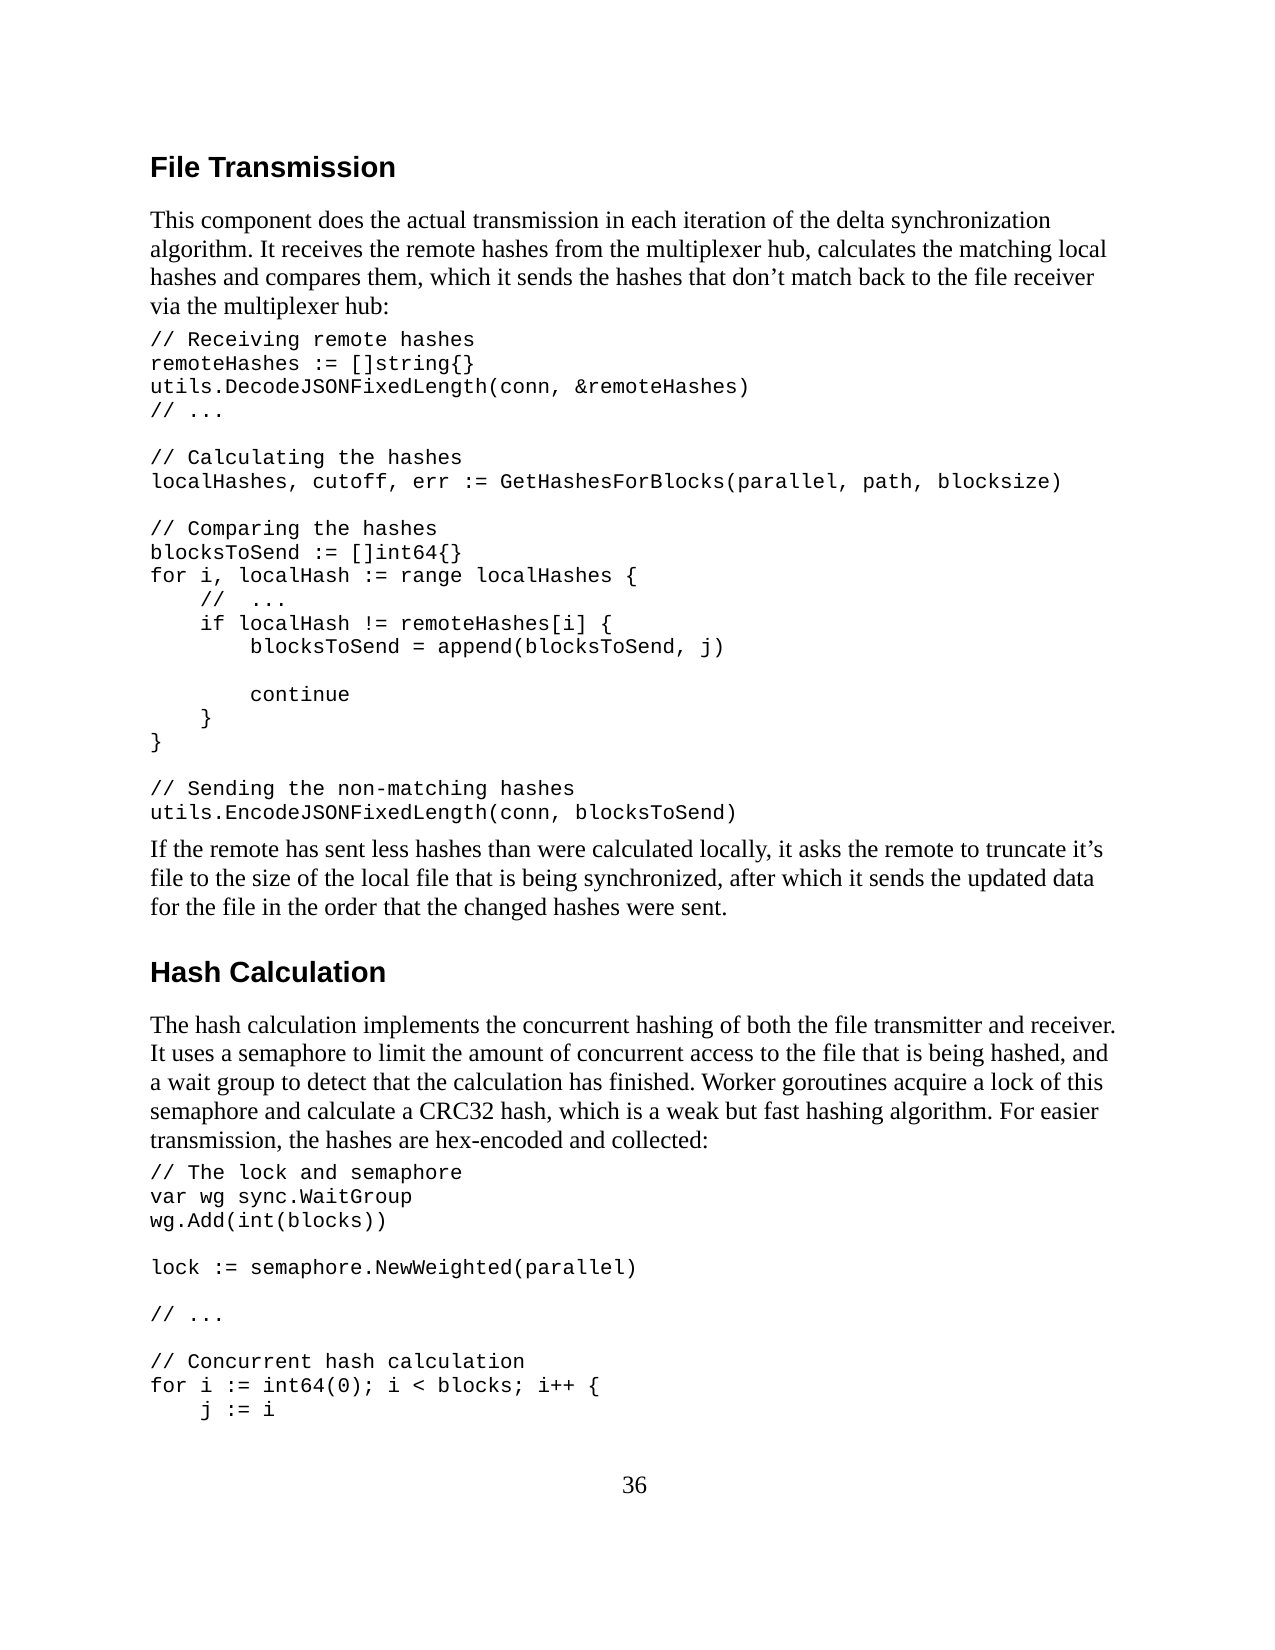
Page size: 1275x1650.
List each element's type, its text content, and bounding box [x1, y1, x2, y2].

text lock := semaphore.NewWeighted(parallel) [150, 1257, 1125, 1281]
text continue [150, 684, 1125, 707]
text wg.Add(int(blocks)) [150, 1210, 1125, 1233]
text utils.EncodeJSONFixedLength(conn, blocksToSend) [150, 802, 1125, 826]
text The hash calculation implements the concurrent hashing of both the file transmitter and receiver. It uses a semaphore to limit the amount of concurrent access to the file that is being hashed, and a wait group to detect that the calculation has finished. Worker goroutines acquire a lock of this semaphore and calculate a CRC32 hash, which is a weak but fast hashing algorithm. For easier transmission, the hashes are hex-encoded and collected: [150, 1010, 1125, 1153]
text localHashes, cutoff, err := GetHashesForBlocks(parallel, path, blocksize) [150, 471, 1125, 494]
text utils.DecodeJSONFixedLength(conn, &remoteHashes) [150, 376, 1125, 400]
text blocksToSend := []int64{} [150, 542, 1125, 565]
text // ... [150, 400, 1125, 423]
subtitle File Transmission [150, 150, 1125, 183]
text // Receiving remote hashes [150, 329, 1125, 353]
text if localHash != remoteHashes[i] { [150, 613, 1125, 636]
text // Comparing the hashes [150, 518, 1125, 542]
text If the remote has sent less hashes than were calculated locally, it asks the remote to truncate it’s file to the size of the local file that is being synchronized, after which it sends the updated data for the file in the order that the changed hashes were sent. [150, 834, 1125, 921]
text // Sending the non-matching hashes [150, 778, 1125, 802]
text This component does the actual transmission in each iteration of the delta synchronization algorithm. It receives the remote hashes from the multiplexer hub, calculates the matching local hashes and compares them, which it sends the hashes that don’t match back to the file receiver via the multiplexer hub: [150, 205, 1125, 320]
text // The lock and semaphore [150, 1162, 1125, 1186]
text blocksToSend = append(blocksToSend, j) [150, 636, 1125, 660]
text var wg sync.WaitGroup [150, 1186, 1125, 1210]
text // ... [150, 1304, 1125, 1328]
text remoteHashes := []string{} [150, 353, 1125, 376]
text // ... [150, 589, 1125, 613]
text // Concurrent hash calculation [150, 1352, 1125, 1375]
text } [150, 731, 1125, 754]
subtitle Hash Calculation [150, 955, 1125, 988]
text for i, localHash := range localHashes { [150, 565, 1125, 589]
text j := i [150, 1399, 1125, 1422]
text for i := int64(0); i < blocks; i++ { [150, 1375, 1125, 1399]
text } [150, 707, 1125, 731]
text // Calculating the hashes [150, 447, 1125, 471]
